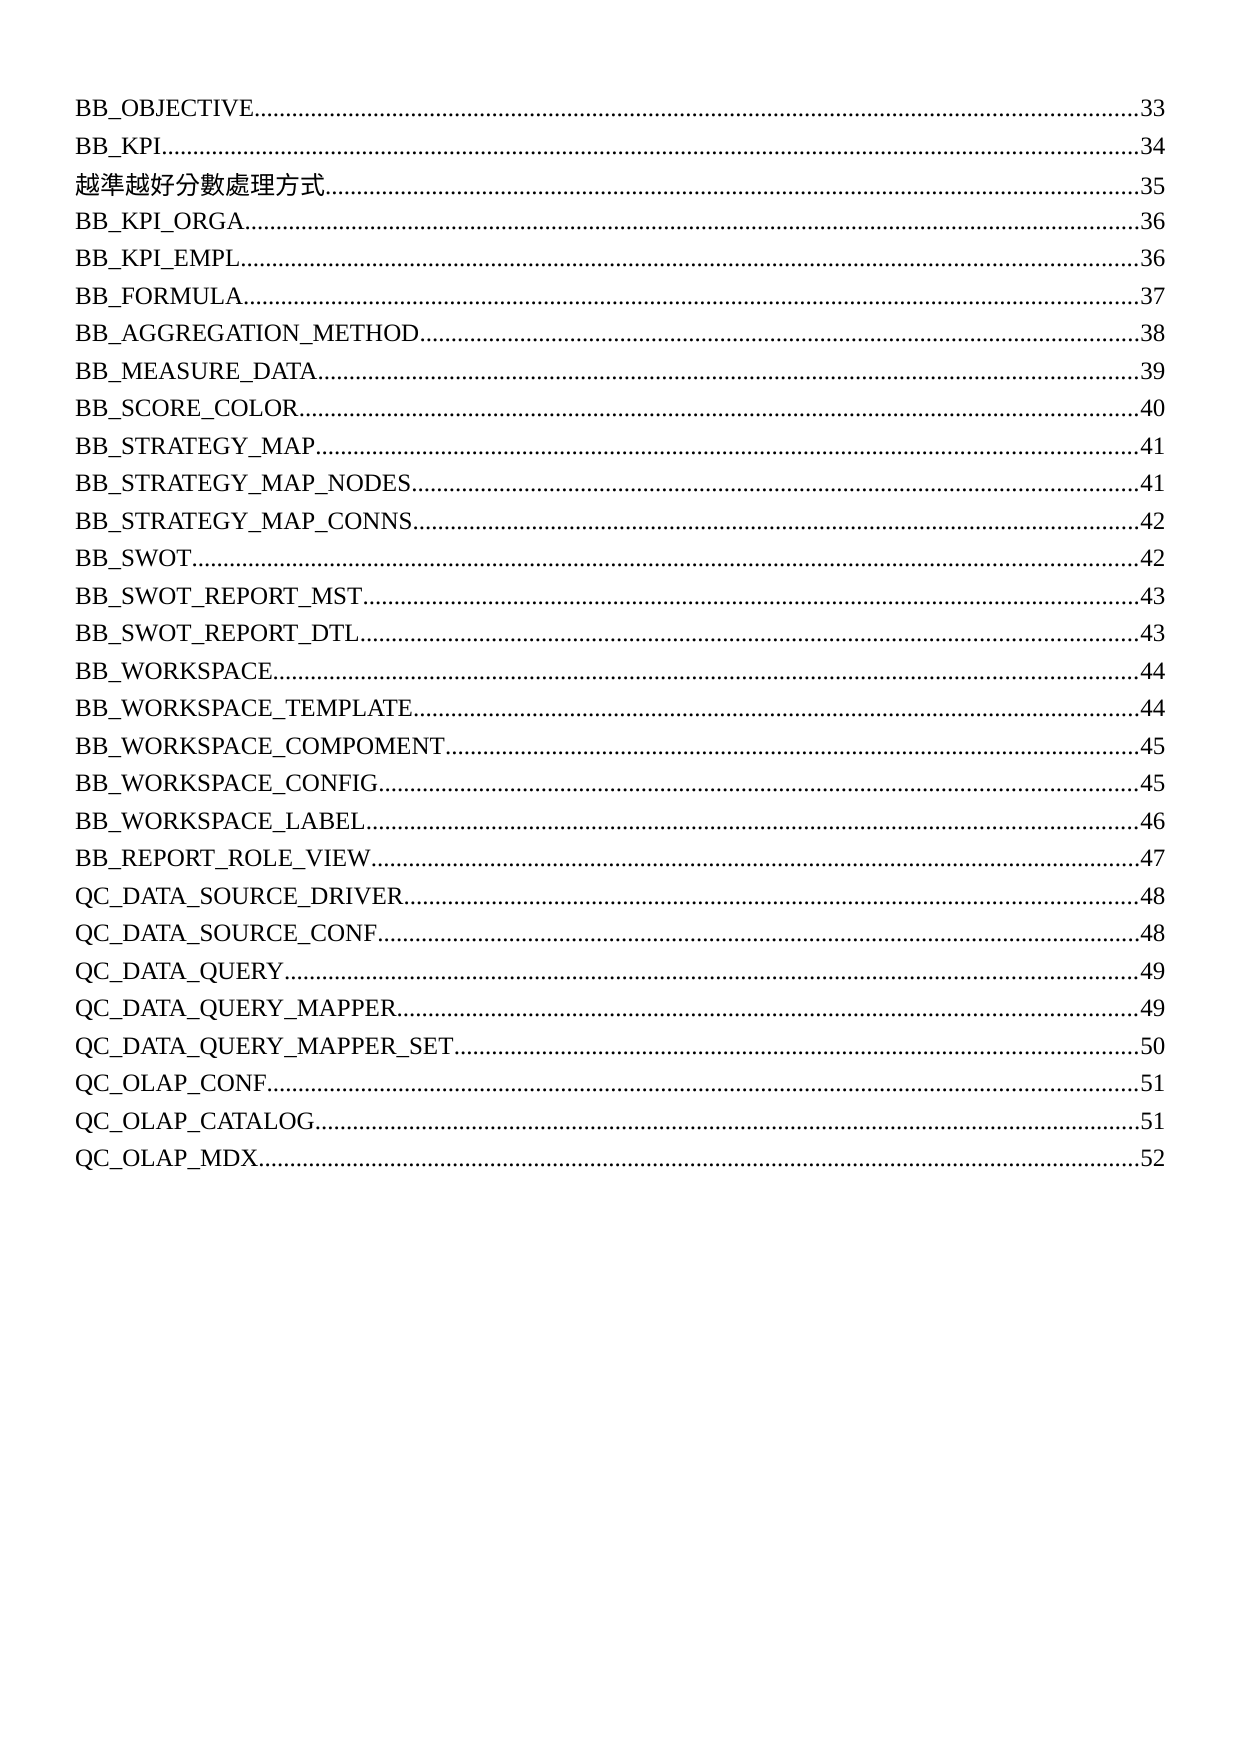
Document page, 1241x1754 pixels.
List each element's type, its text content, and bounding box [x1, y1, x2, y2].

text BB_FORMULA 37 [75, 277, 1165, 314]
text BB_REPORT_ROLE_VIEW 47 [75, 839, 1165, 877]
text BB_SWOT_REPORT_MST 43 [75, 577, 1165, 614]
text BB_KPI 34 [75, 127, 1165, 164]
text BB_WORKSPACE 44 [75, 652, 1165, 689]
text BB_AGGREGATION_METHOD 38 [75, 314, 1165, 352]
text BB_WORKSPACE_COMPOMENT 45 [75, 727, 1165, 764]
text QC_DATA_QUERY_MAPPER 49 [75, 989, 1165, 1027]
text QC_DATA_QUERY_MAPPER_SET 50 [75, 1027, 1165, 1064]
text QC_DATA_SOURCE_DRIVER 48 [75, 877, 1165, 914]
text QC_OLAP_CATALOG 51 [75, 1102, 1165, 1139]
text BB_STRATEGY_MAP_CONNS 42 [75, 502, 1165, 539]
text BB_SWOT_REPORT_DTL 43 [75, 614, 1165, 652]
text BB_OBJECTIVE 33 [75, 89, 1165, 127]
text BB_SCORE_COLOR 40 [75, 389, 1165, 427]
text BB_SWOT 42 [75, 539, 1165, 577]
text QC_DATA_QUERY 49 [75, 952, 1165, 989]
text BB_WORKSPACE_TEMPLATE 44 [75, 689, 1165, 727]
text BB_WORKSPACE_CONFIG 45 [75, 764, 1165, 802]
text BB_KPI_EMPL 36 [75, 239, 1165, 277]
text QC_DATA_SOURCE_CONF 48 [75, 914, 1165, 952]
text BB_KPI_ORGA 36 [75, 202, 1165, 239]
text QC_OLAP_MDX 52 [75, 1139, 1165, 1177]
text BB_STRATEGY_MAP 41 [75, 427, 1165, 464]
text BB_STRATEGY_MAP_NODES 41 [75, 464, 1165, 502]
text 越準越好分數處理方式 35 [75, 164, 1165, 202]
text BB_WORKSPACE_LABEL 46 [75, 802, 1165, 839]
text QC_OLAP_CONF 51 [75, 1064, 1165, 1102]
text BB_MEASURE_DATA 39 [75, 352, 1165, 389]
